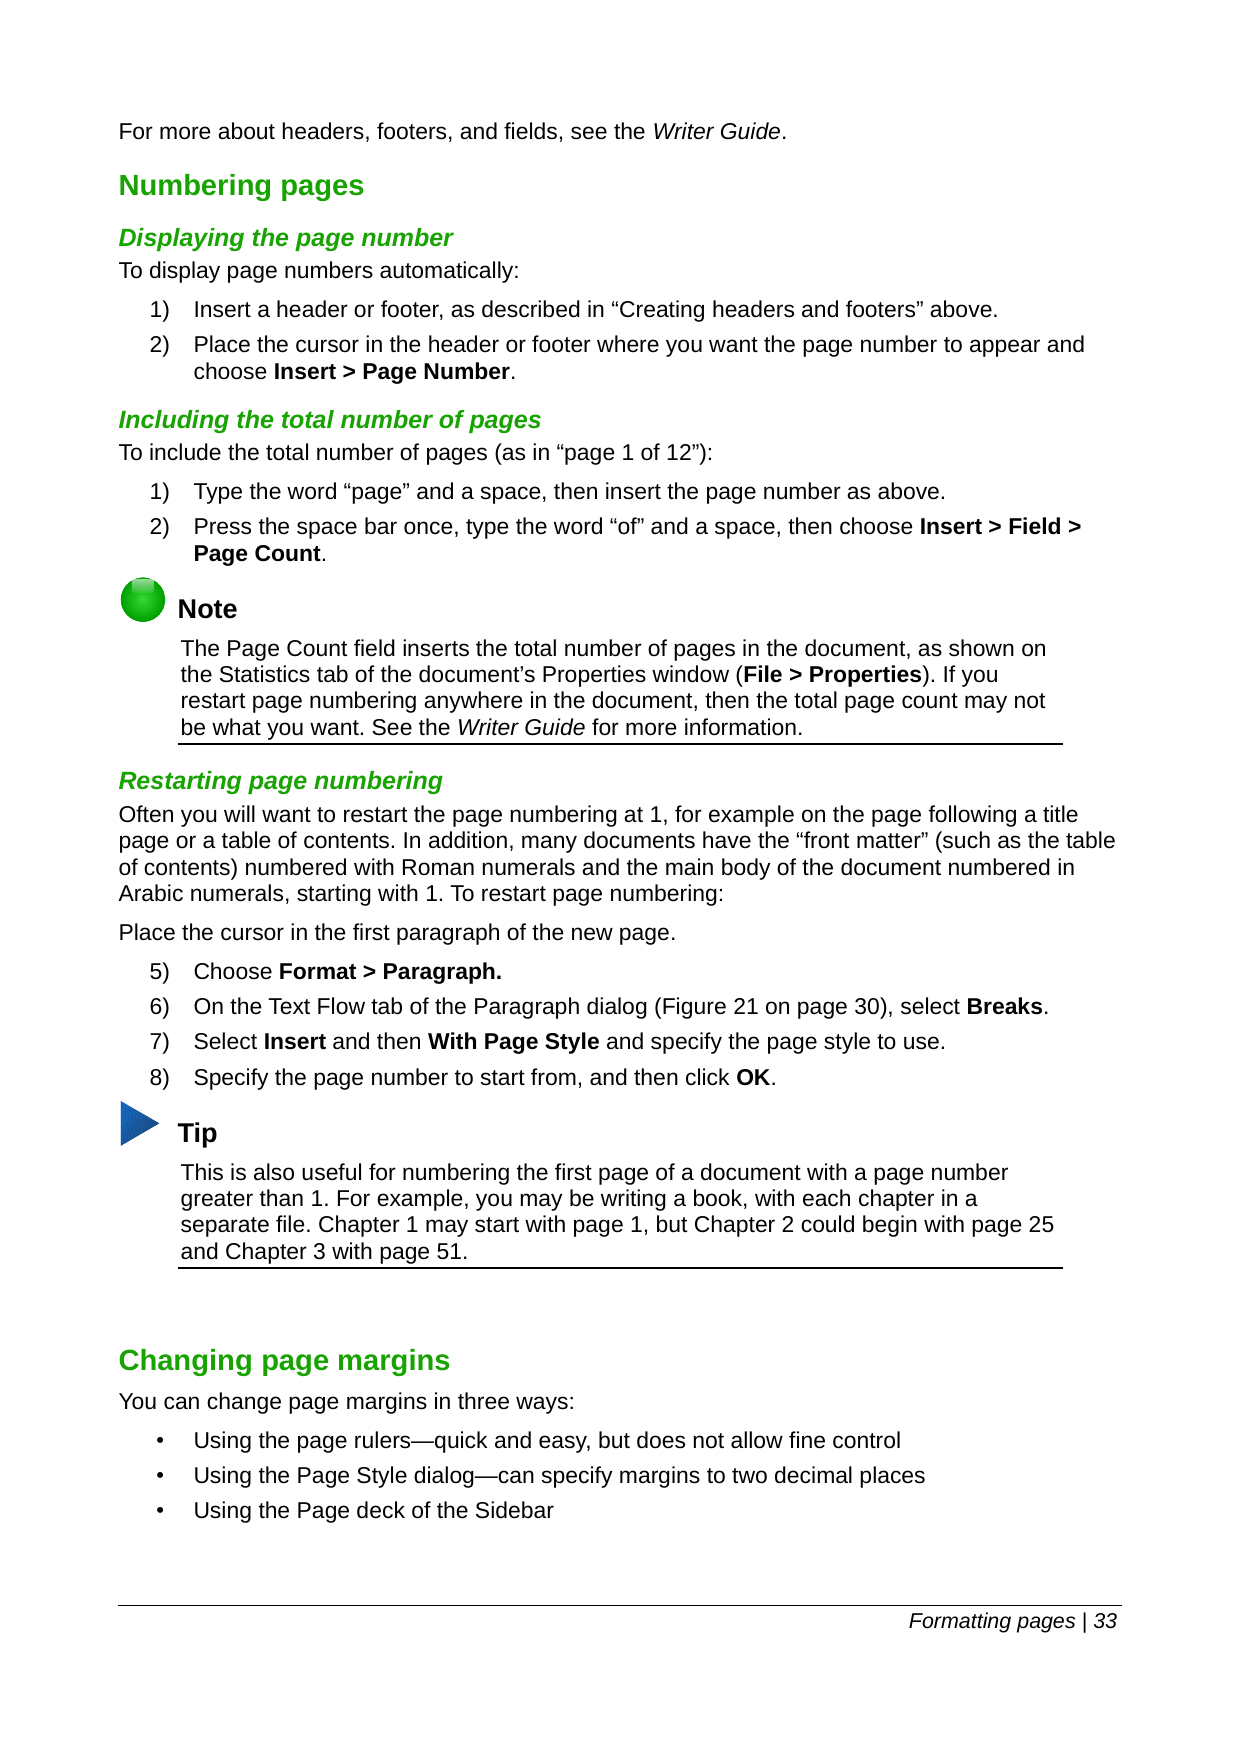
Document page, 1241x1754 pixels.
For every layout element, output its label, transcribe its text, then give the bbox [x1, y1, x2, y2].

list Using the Page Style dialog—can specify margins to two decimal places [156, 1462, 1122, 1488]
subtitle Note [118, 575, 1122, 624]
list Press the space bar once, type the word “of” and a space, then choose Insert > Field > Page Count. [170, 513, 1122, 566]
list Place the cursor in the header or footer where you want the page number to appear and choose Insert > Page Number. [170, 331, 1122, 384]
text This is also useful for numbering the first page of a document with a page number greater than 1. For example, you may be writing a book, with each chapter in a separate file. Chapter 1 may start with page 1, but Chapter 2 could begin with page 25 and Chapter 3 with page 51. [177, 1156, 1063, 1269]
list Specify the page number to start from, and then click OK. [170, 1063, 1122, 1090]
subtitle Numbering pages [118, 168, 1122, 202]
list Choose Format > Paragraph. [170, 958, 1122, 984]
list Using the Page deck of the Sidebar [156, 1497, 1122, 1523]
text The Page Count field inserts the total number of pages in the document, as shown on the Statistics tab of the document’s Properties window (File > Properties). If you restart page numbering anywhere in the document, then the total page count may not be what you want. See the Writer Guide for more information. [177, 632, 1063, 745]
subtitle Including the total number of pages [118, 404, 1122, 433]
subtitle Changing page margins [118, 1342, 1122, 1376]
text To display page numbers automatically: [118, 257, 1122, 283]
list Using the page rulers—quick and easy, but does not allow fine control [156, 1427, 1122, 1453]
list Select Insert and then With Page Style and specify the page style to use. [170, 1028, 1122, 1054]
list On the Text Flow tab of the Paragraph dialog (Figure 21 on page 30), select Breaks. [170, 993, 1122, 1019]
subtitle Restarting page numbering [118, 766, 1122, 795]
list Type the word “page” and a space, then insert the page number as above. [170, 478, 1122, 504]
list You can change page margins in three ways: [118, 1388, 1122, 1414]
subtitle Displaying the page number [118, 222, 1122, 251]
text To include the total number of pages (as in “page 1 of 12”): [118, 439, 1122, 466]
text Often you will want to restart the page numbering at 1, for example on the page following a title page or a table of contents. In addition, many documents have the “front matter” (such as the table of contents) numbered with Roman numerals and the main body of the document numbered in Arabic numerals, starting with 1. To restart page numbering: [118, 801, 1122, 906]
list Insert a header or footer, as described in “Creating headers and footers” above. [170, 296, 1122, 322]
subtitle Tip [118, 1099, 1122, 1148]
